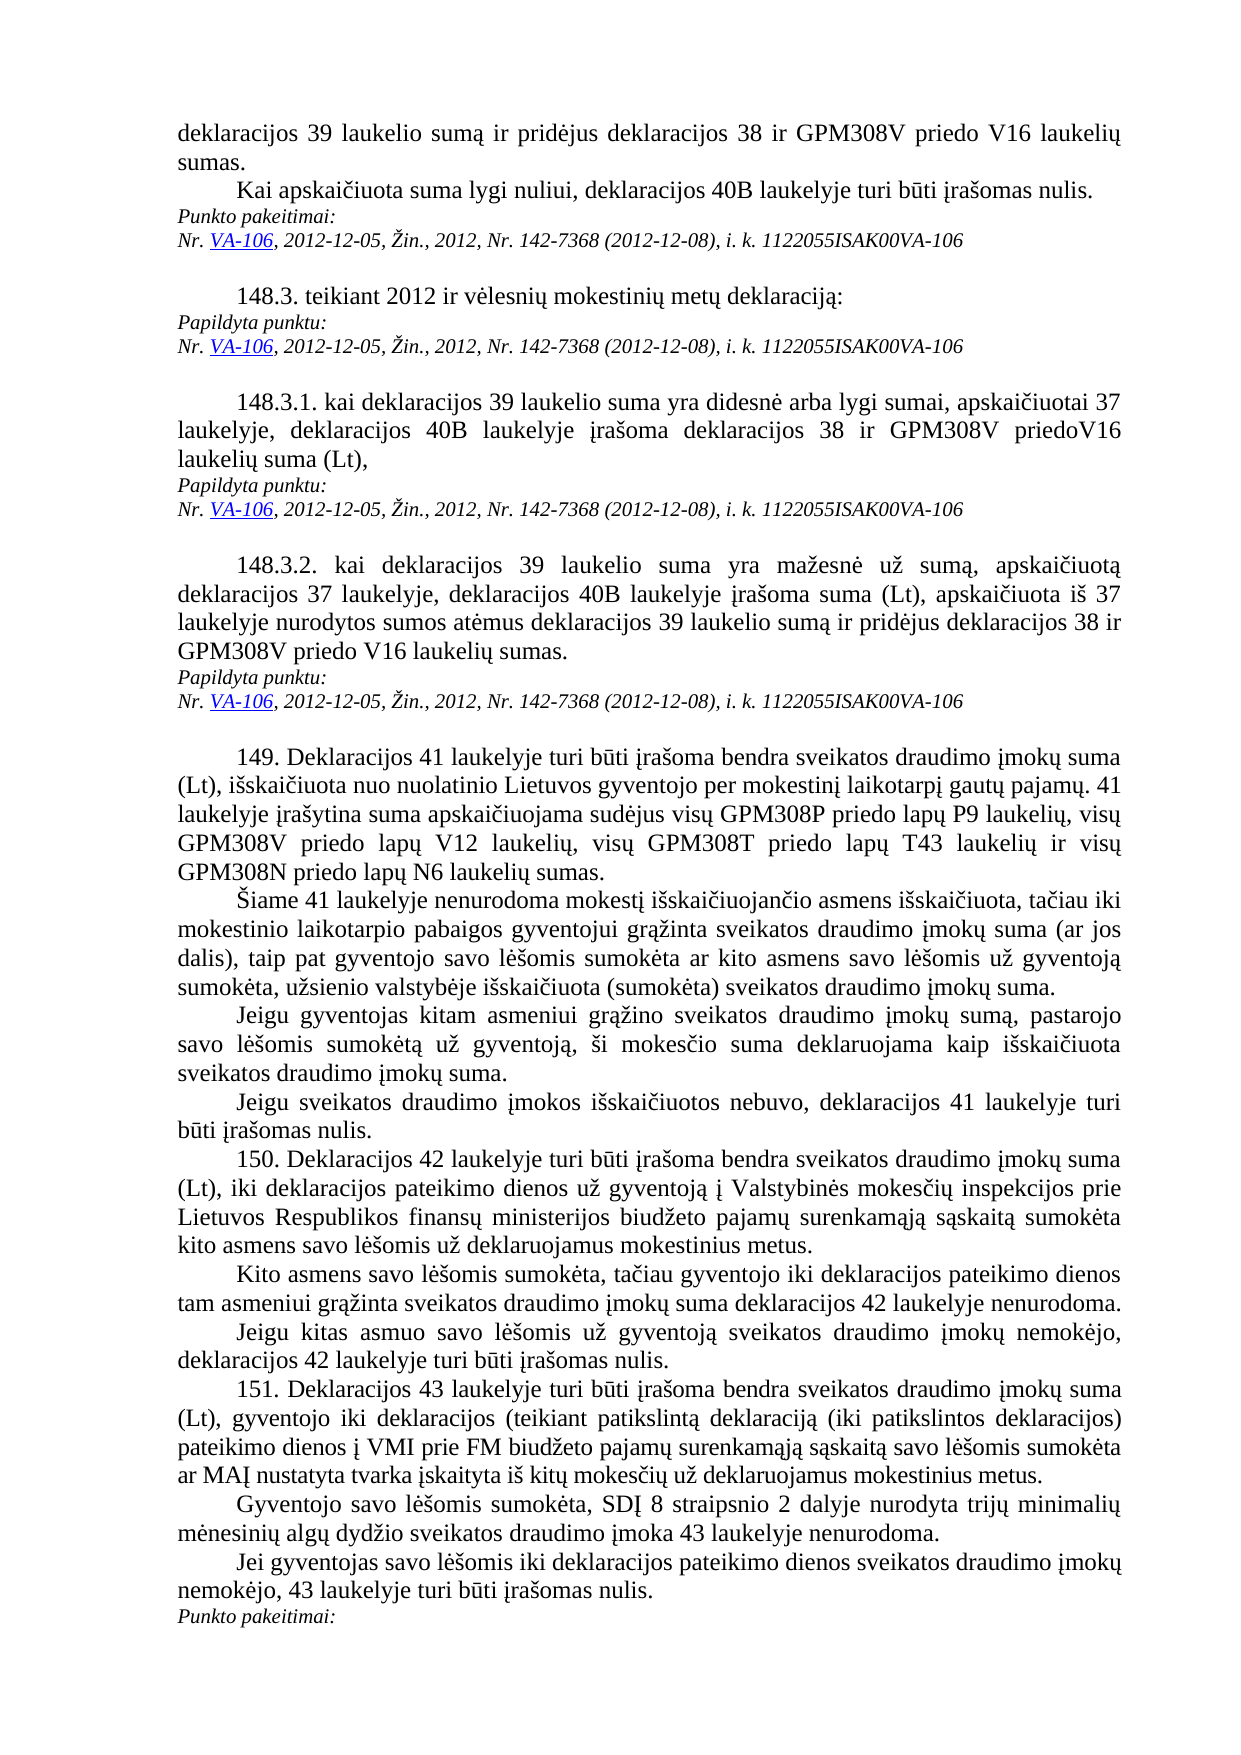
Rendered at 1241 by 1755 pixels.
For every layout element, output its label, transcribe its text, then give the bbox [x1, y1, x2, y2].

text Jeigu sveikatos draudimo įmokos išskaičiuotos nebuvo, deklaracijos 41 laukelyje turi būti įrašomas nulis. [177, 1087, 1122, 1144]
text Papildyta punktu: [177, 665, 1122, 689]
text Gyventojo savo lėšomis sumokėta, SDĮ 8 straipsnio 2 dalyje nurodyta trijų minimalių mėnesinių algų dydžio sveikatos draudimo įmoka 43 laukelyje nenurodoma. [177, 1489, 1122, 1547]
text Nr. VA-106, 2012-12-05, Žin., 2012, Nr. 142-7368 (2012-12-08), i. k. 1122055ISAK00VA-106 [177, 228, 1122, 252]
text 148.3.2. kai deklaracijos 39 laukelio suma yra mažesnė už sumą, apskaičiuotą deklaracijos 37 laukelyje, deklaracijos 40B laukelyje įrašoma suma (Lt), apskaičiuota iš 37 laukelyje nurodytos sumos atėmus deklaracijos 39 laukelio sumą ir pridėjus deklaracijos 38 ir GPM308V priedo V16 laukelių sumas. [177, 550, 1122, 665]
text Šiame 41 laukelyje nenurodoma mokestį išskaičiuojančio asmens išskaičiuota, tačiau iki mokestinio laikotarpio pabaigos gyventojui grąžinta sveikatos draudimo įmokų suma (ar jos dalis), taip pat gyventojo savo lėšomis sumokėta ar kito asmens savo lėšomis už gyventoją sumokėta, užsienio valstybėje išskaičiuota (sumokėta) sveikatos draudimo įmokų suma. [177, 886, 1122, 1001]
text 148.3. teikiant 2012 ir vėlesnių mokestinių metų deklaraciją: [177, 281, 1122, 310]
text Papildyta punktu: [177, 310, 1122, 334]
text Jeigu gyventojas kitam asmeniui grąžino sveikatos draudimo įmokų sumą, pastarojo savo lėšomis sumokėtą už gyventoją, ši mokesčio suma deklaruojama kaip išskaičiuota sveikatos draudimo įmokų suma. [177, 1001, 1122, 1087]
text 149. Deklaracijos 41 laukelyje turi būti įrašoma bendra sveikatos draudimo įmokų suma (Lt), išskaičiuota nuo nuolatinio Lietuvos gyventojo per mokestinį laikotarpį gautų pajamų. 41 laukelyje įrašytina suma apskaičiuojama sudėjus visų GPM308P priedo lapų P9 laukelių, visų GPM308V priedo lapų V12 laukelių, visų GPM308T priedo lapų T43 laukelių ir visų GPM308N priedo lapų N6 laukelių sumas. [177, 742, 1122, 886]
text Jeigu kitas asmuo savo lėšomis už gyventoją sveikatos draudimo įmokų nemokėjo, deklaracijos 42 laukelyje turi būti įrašomas nulis. [177, 1317, 1122, 1374]
text 148.3.1. kai deklaracijos 39 laukelio suma yra didesnė arba lygi sumai, apskaičiuotai 37 laukelyje, deklaracijos 40B laukelyje įrašoma deklaracijos 38 ir GPM308V priedoV16 laukelių suma (Lt), [177, 387, 1122, 473]
text Punkto pakeitimai: [177, 204, 1122, 228]
text Papildyta punktu: [177, 473, 1122, 497]
text Punkto pakeitimai: [177, 1604, 1122, 1628]
text Kito asmens savo lėšomis sumokėta, tačiau gyventojo iki deklaracijos pateikimo dienos tam asmeniui grąžinta sveikatos draudimo įmokų suma deklaracijos 42 laukelyje nenurodoma. [177, 1259, 1122, 1317]
text Nr. VA-106, 2012-12-05, Žin., 2012, Nr. 142-7368 (2012-12-08), i. k. 1122055ISAK00VA-106 [177, 497, 1122, 521]
text Nr. VA-106, 2012-12-05, Žin., 2012, Nr. 142-7368 (2012-12-08), i. k. 1122055ISAK00VA-106 [177, 334, 1122, 358]
text 151. Deklaracijos 43 laukelyje turi būti įrašoma bendra sveikatos draudimo įmokų suma (Lt), gyventojo iki deklaracijos (teikiant patikslintą deklaraciją (iki patikslintos deklaracijos) pateikimo dienos į VMI prie FM biudžeto pajamų surenkamąją sąskaitą savo lėšomis sumokėta ar MAĮ nustatyta tvarka įskaityta iš kitų mokesčių už deklaruojamus mokestinius metus. [177, 1374, 1122, 1489]
text 150. Deklaracijos 42 laukelyje turi būti įrašoma bendra sveikatos draudimo įmokų suma (Lt), iki deklaracijos pateikimo dienos už gyventoją į Valstybinės mokesčių inspekcijos prie Lietuvos Respublikos finansų ministerijos biudžeto pajamų surenkamąją sąskaitą sumokėta kito asmens savo lėšomis už deklaruojamus mokestinius metus. [177, 1144, 1122, 1259]
text deklaracijos 39 laukelio sumą ir pridėjus deklaracijos 38 ir GPM308V priedo V16 laukelių sumas. [177, 118, 1122, 176]
text Nr. VA-106, 2012-12-05, Žin., 2012, Nr. 142-7368 (2012-12-08), i. k. 1122055ISAK00VA-106 [177, 689, 1122, 713]
text Jei gyventojas savo lėšomis iki deklaracijos pateikimo dienos sveikatos draudimo įmokų nemokėjo, 43 laukelyje turi būti įrašomas nulis. [177, 1547, 1122, 1604]
text Kai apskaičiuota suma lygi nuliui, deklaracijos 40B laukelyje turi būti įrašomas nulis. [177, 176, 1122, 204]
